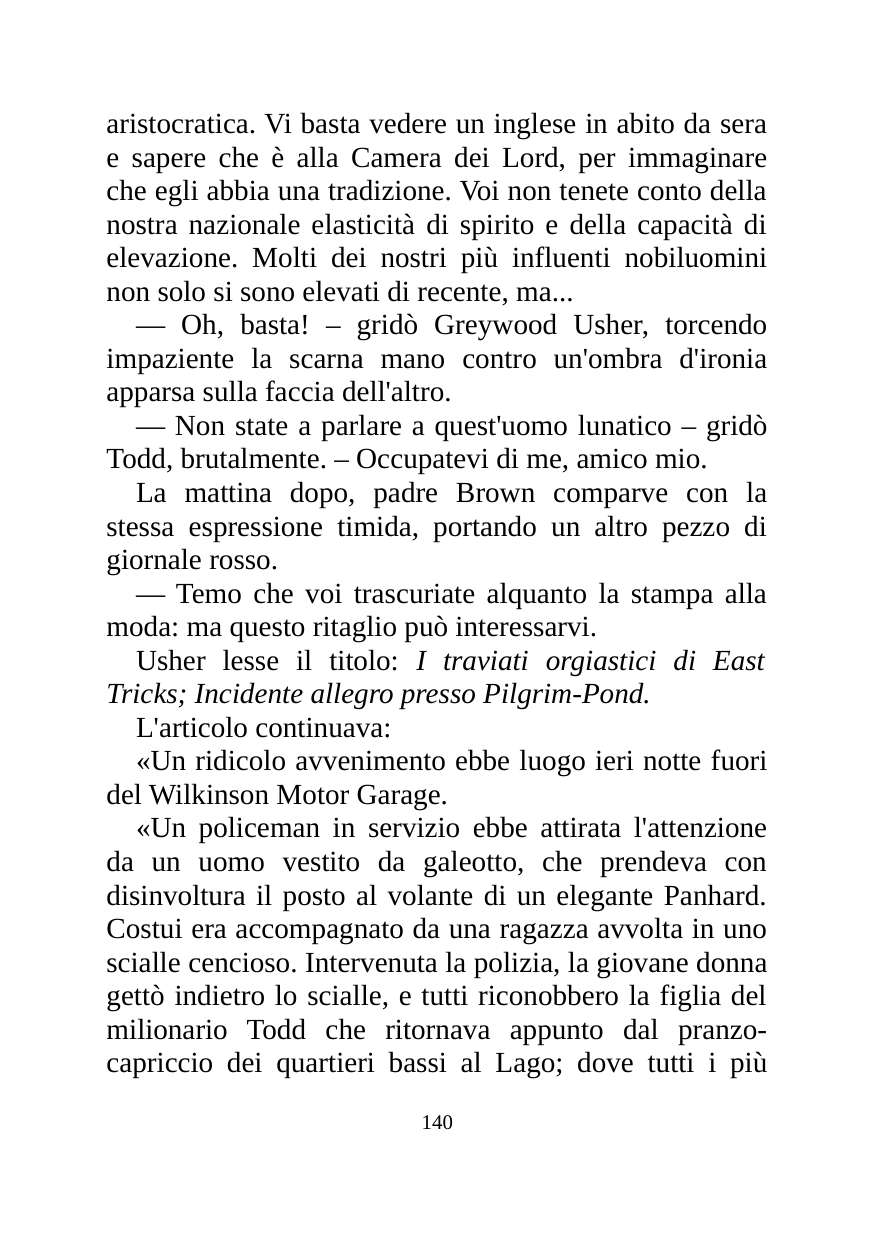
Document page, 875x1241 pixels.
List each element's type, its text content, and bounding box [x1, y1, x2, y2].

text — Oh, basta! – gridò Greywood Usher, torcendo impaziente la scarna mano contro un'ombra d'ironia apparsa sulla faccia dell'altro. [106, 307, 768, 408]
text Usher lesse il titolo: I traviati orgiastici di East Tricks; Incidente allegro presso Pilgrim-Pond. [106, 643, 768, 710]
text «Un ridicolo avvenimento ebbe luogo ieri notte fuori del Wilkinson Motor Garage. [106, 743, 768, 811]
text — Non state a parlare a quest'uomo lunatico – gridò Todd, brutalmente. – Occupatevi di me, amico mio. [106, 408, 768, 475]
text — Temo che voi trascuriate alquanto la stampa alla moda: ma questo ritaglio può interessarvi. [106, 576, 768, 643]
text «Un policeman in servizio ebbe attirata l'attenzione da un uomo vestito da galeotto, che prendeva con disinvoltura il posto al volante di un elegante Panhard. Costui era accompagnato da una ragazza avvolta in uno scialle cencioso. Intervenuta la polizia, la giovane donna gettò indietro lo scialle, e tutti riconobbero la figlia del milionario Todd che ritornava appunto dal pranzo-capriccio dei quartieri bassi al Lago; dove tutti i più [106, 811, 768, 1079]
text L'articolo continuava: [106, 710, 768, 743]
text aristocratica. Vi basta vedere un inglese in abito da sera e sapere che è alla Camera dei Lord, per immaginare che egli abbia una tradizione. Voi non tenete conto della nostra nazionale elasticità di spirito e della capacità di elevazione. Molti dei nostri più influenti nobiluomini non solo si sono elevati di recente, ma... [106, 106, 768, 307]
text La mattina dopo, padre Brown comparve con la stessa espressione timida, portando un altro pezzo di giornale rosso. [106, 475, 768, 576]
